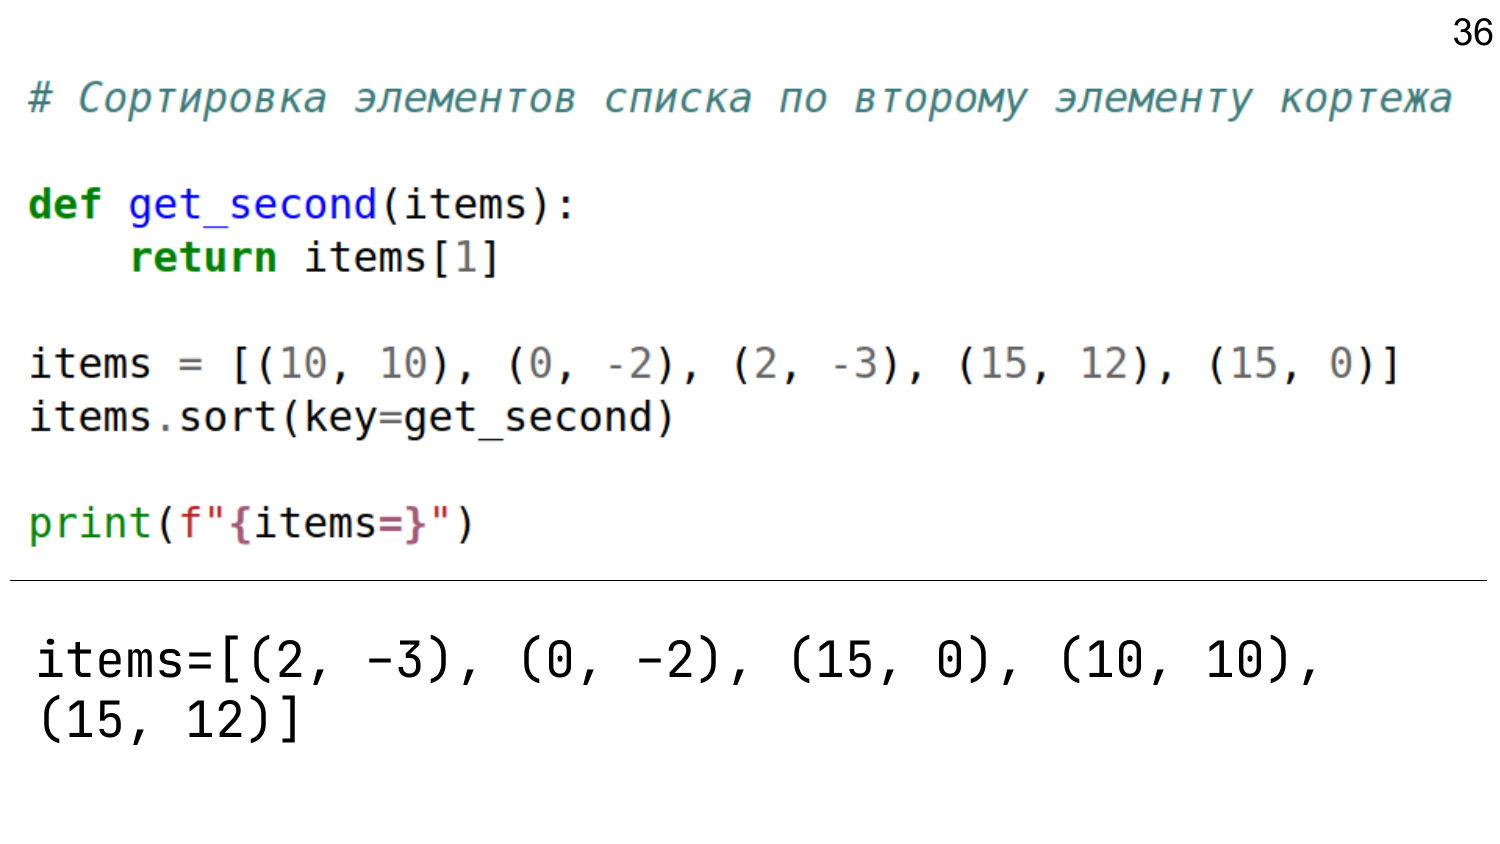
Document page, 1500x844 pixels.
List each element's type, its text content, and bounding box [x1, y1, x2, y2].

picture [16, 64, 1467, 561]
text_box items=[(2, -3), (0, -2), (15, 0), (10, 10), (15, 12)] [35, 620, 1458, 844]
